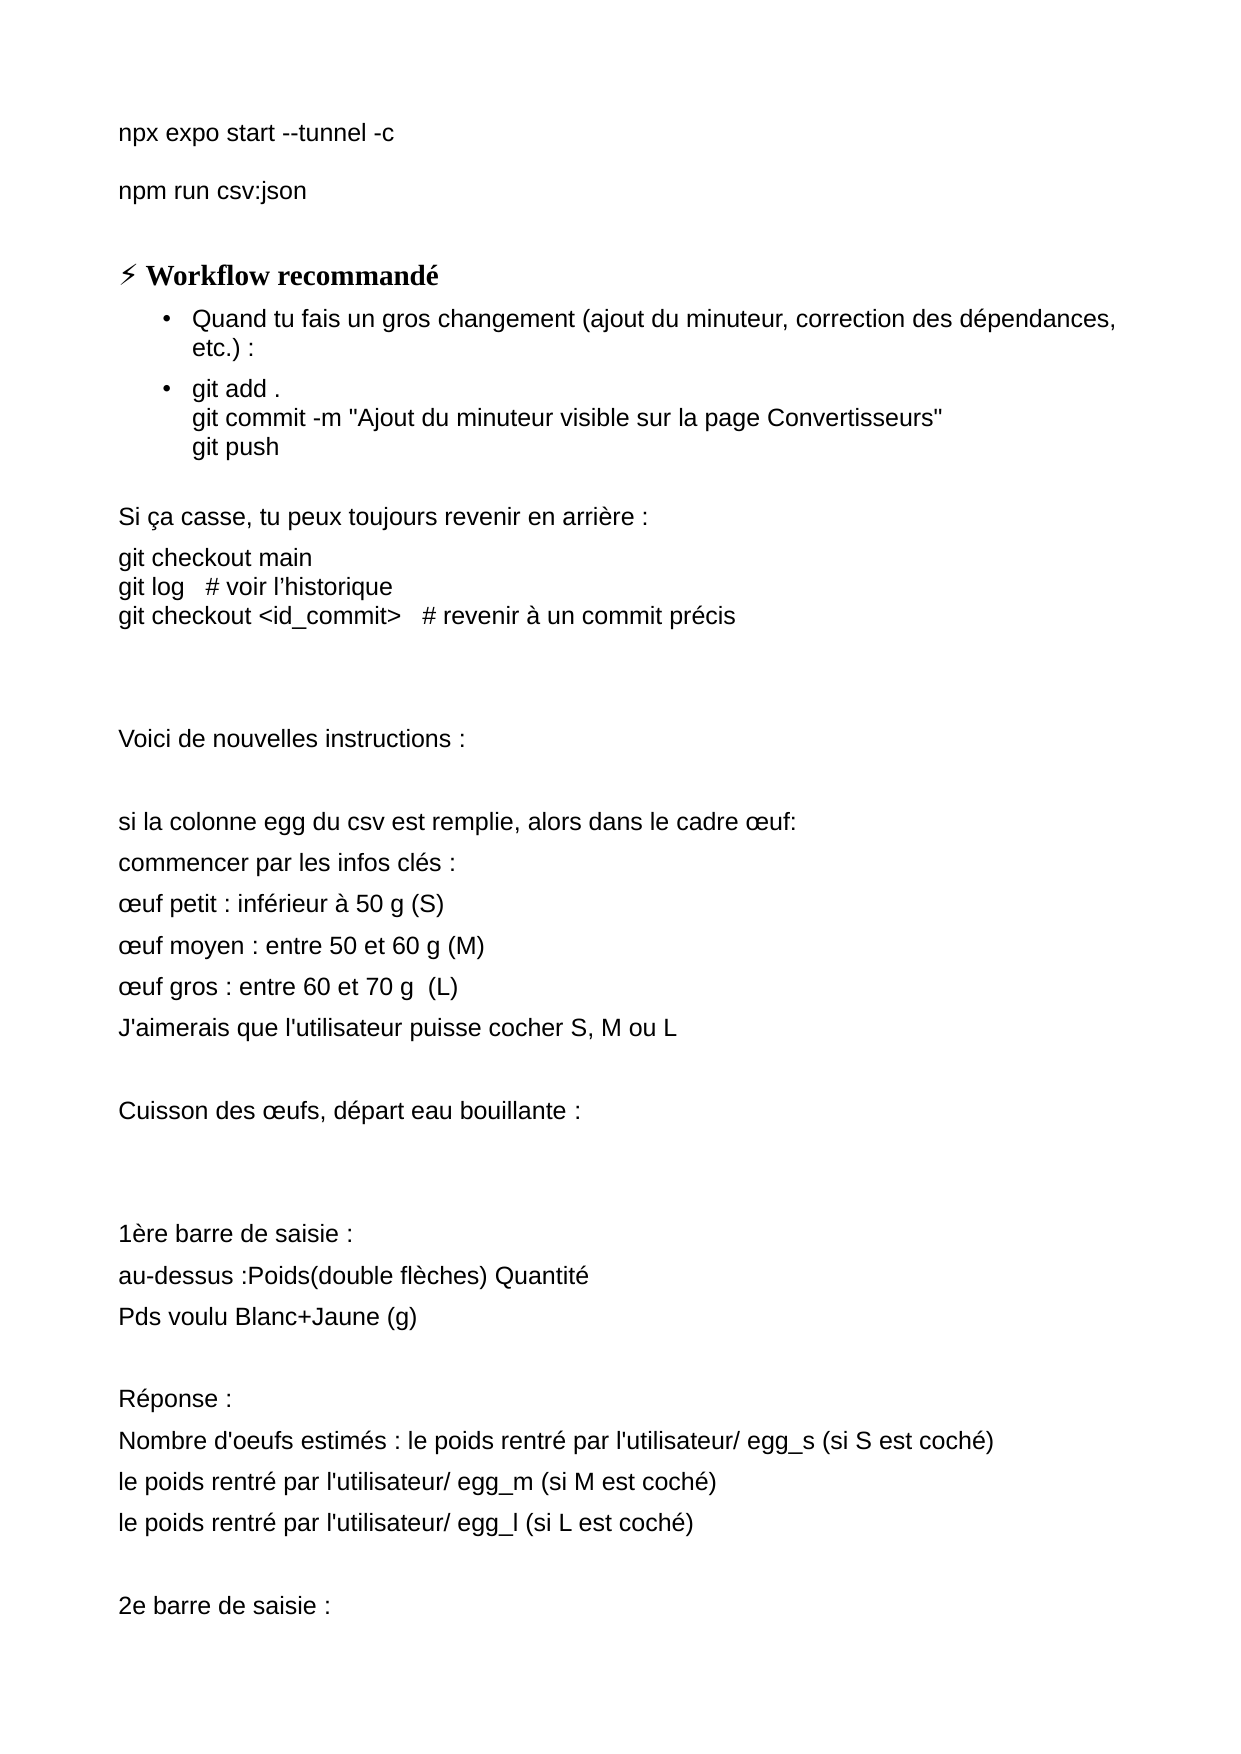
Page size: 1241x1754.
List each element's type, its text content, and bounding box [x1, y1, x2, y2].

list git add . git commit -m "Ajout du minuteur visible sur la page Convertisseurs" git push [162, 374, 1122, 489]
text 1ère barre de saisie : [118, 1219, 1122, 1248]
text Nombre d'oeufs estimés : le poids rentré par l'utilisateur/ egg_s (si S est coché) [118, 1426, 1122, 1454]
text npx expo start --tunnel -c [118, 118, 1122, 147]
text J'aimerais que l'utilisateur puisse cocher S, M ou L [118, 1013, 1122, 1042]
text 2e barre de saisie : [118, 1591, 1122, 1619]
text le poids rentré par l'utilisateur/ egg_m (si M est coché) [118, 1467, 1122, 1496]
text npm run csv:json [118, 176, 1122, 204]
subtitle ⚡ Workflow recommandé [118, 258, 1122, 292]
text œuf moyen : entre 50 et 60 g (M) [118, 931, 1122, 959]
list Quand tu fais un gros changement (ajout du minuteur, correction des dépendances, etc.) : [162, 304, 1122, 362]
text git checkout main git log # voir l’historique git checkout <id_commit> # revenir à un commit précis [118, 543, 1122, 629]
text le poids rentré par l'utilisateur/ egg_l (si L est coché) [118, 1508, 1122, 1537]
text commencer par les infos clés : [118, 848, 1122, 877]
text œuf gros : entre 60 et 70 g (L) [118, 972, 1122, 1001]
text si la colonne egg du csv est remplie, alors dans le cadre œuf: [118, 807, 1122, 836]
text Réponse : [118, 1384, 1122, 1413]
text Si ça casse, tu peux toujours revenir en arrière : [118, 502, 1122, 531]
text Cuisson des œufs, départ eau bouillante : [118, 1096, 1122, 1124]
text œuf petit : inférieur à 50 g (S) [118, 889, 1122, 918]
text au-dessus :Poids(double flèches) Quantité [118, 1261, 1122, 1289]
text Voici de nouvelles instructions : [118, 724, 1122, 753]
text Pds voulu Blanc+Jaune (g) [118, 1302, 1122, 1331]
